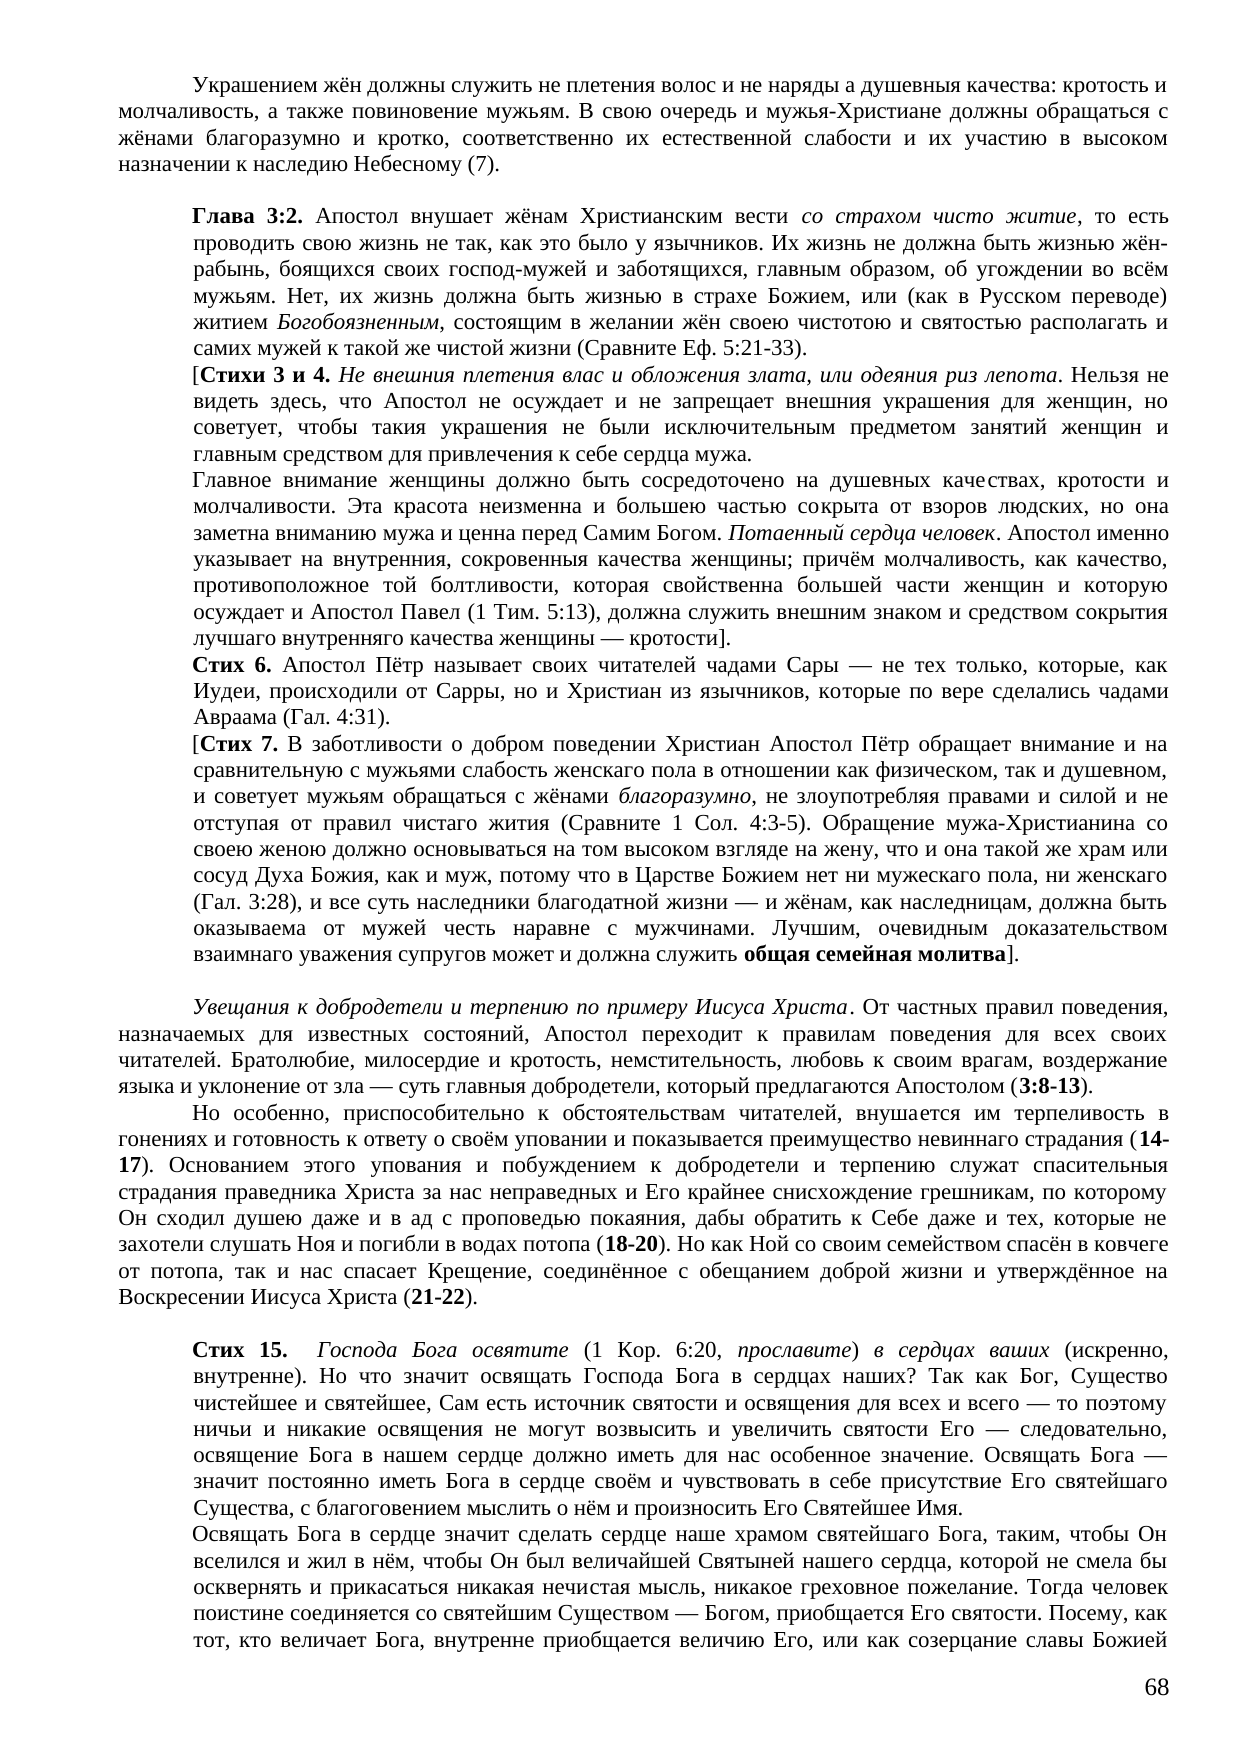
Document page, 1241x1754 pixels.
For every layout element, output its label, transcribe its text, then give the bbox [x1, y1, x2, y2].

text Стих 15. Господа Бога освятите (1 Кор. 6:20, прославите) в сердцах ваших (искренно, внутренне). Но что значит освящать Господа Бога в сердцах наших? Так как Бог, Существо чистейшее и святейшее, Сам есть источник святости и освящения для всех и всего — то поэтому ничьи и никакие освящения не могут возвысить и увеличить святости Его — следовательно, освящение Бога в нашем сердце должно иметь для нас особенное значение. Освящать Бога — значит по­стоянно иметь Бога в сердце своём и чувствовать в себе присутствие Его святейшаго Существа, с благоговением мыслить о нём и произносить Его Святейшее Имя. [192, 1336, 1169, 1520]
text [Стих 7. В заботливости о добром поведении Христиан Апостол Пётр обращает внимание и на сравнительную с мужьями слабость женскаго пола в отношении как физическом, так и душевном, и советует мужьям обращаться с жёнами благоразумно, не злоупотребляя правами и силой и не отступая от правил чистаго жития (Сравните 1 Сол. 4:3-5). Обращение мужа-Христианина со своею же­ною должно основываться на том высоком взгляде на жену, что и она такой же храм или сосуд Духа Божия, как и муж, потому что в Царстве Божием нет ни мужескаго пола, ни женскаго (Гал. 3:28), и все суть наследники благодатной жизни — и жёнам, как наследницам, должна быть оказываема от мужей честь наравне с мужчинами. Лучшим, очевидным доказательством взаимнаго уважения супругов может и должна служить общая семейная молитва]. [192, 730, 1169, 967]
text Но особенно, приспособительно к обстоятельствам читателей, внуша­ется им терпеливость в гонениях и готовность к ответу о своём уповании и показывается преимущество невиннаго страдания (14-17). Основанием этого упования и побуждением к добродетели и терпению служат спасительныя страдания праведника Христа за нас неправедных и Его крайнее снисхождение грешникам, по которому Он сходил душею даже и в ад с проповедью покаяния, дабы обратить к Себе даже и тех, которые не захотели слушать Ноя и погибли в водах потопа (18-20). Но как Ной со своим семейством спасён в ковчеге от потопа, так и нас спасает Крещение, соединённое с обещанием доброй жизни и утверждённое на Воскресении Иисуса Христа (21-22). [118, 1099, 1169, 1309]
text Украшением жён должны служить не плетения волос и не наряды а душевныя качества: кротость и молчаливость, а также повиновение мужь­ям. В свою очередь и мужья-Христиане должны обращаться с жёнами благо­разумно и кротко, соответственно их естественной слабости и их участию в высоком назначении к наследию Небесному (7). [118, 71, 1169, 176]
text Главное внимание женщины должно быть сосредоточено на душевных каче­ствах, кротости и молчаливости. Эта красота неизменна и большею частью со­крыта от взоров людских, но она заметна вниманию мужа и ценна перед Са­мим Богом. Потаенный сердца человек. Апостол именно указывает на внутренния, сокровенныя качества женщины; причём молчаливость, как качество, противо­положное той болтливости, которая свойственна большей части женщин и которую осуждает и Апостол Павел (1 Тим. 5:13), должна служить внешним знаком и средством сокрытия лучшаго внутренняго качества женщины — крото­сти]. [192, 466, 1169, 651]
text [Стихи 3 и 4. Не внешния плетения влас и обложения злата, или одеяния риз лепо­та. Нельзя не видеть здесь, что Апостол не осуждает и не запрещает внешния украшения для женщин, но советует, чтобы такия украшения не были исключи­тельным предметом занятий женщин и главным средством для привлечения к себе сердца мужа. [192, 361, 1169, 466]
text Глава 3:2. Апостол внушает жёнам Христианским вести со страхом чисто житие, то есть проводить свою жизнь не так, как это было у язычников. Их жизнь не должна быть жизнью жён-рабынь, боящихся своих господ-мужей и заботя­щихся, главным образом, об угождении во всём мужьям. Нет, их жизнь должна быть жизнью в страхе Божием, или (как в Русском переводе) житием Богобоязненным, состоящим в желании жён своею чистотою и святостью располагать и самих мужей к такой же чистой жизни (Сравните Еф. 5:21-33). [192, 203, 1169, 361]
text Увещания к добродетели и терпению по примеру Иисуса Христа. От частных правил поведения, назначаемых для известных состояний, Апостол переходит к правилам поведения для всех своих читателей. Братолюбие, милосердие и кротость, немстительность, любовь к своим врагам, воздержание языка и уклонение от зла — суть главныя добродетели, который предлагаются Апостолом (3:8-13). [118, 993, 1169, 1099]
text Стих 6. Апостол Пётр называет своих читателей чадами Сары — не тех только, которые, как Иудеи, происходили от Сарры, но и Христиан из язычников, ко­торые по вере сделались чадами Авраама (Гал. 4:31). [192, 651, 1169, 730]
text Освящать Бога в сердце значит сделать сердце наше храмом святейшаго Бога, таким, чтобы Он вселился и жил в нём, чтобы Он был величайшей Святыней нашего сердца, которой не смела бы осквернять и прикасаться никакая нечи­стая мысль, никакое греховное пожелание. Тогда человек поистине соединяется со святейшим Существом — Богом, приобщается Его святости. Посему, как тот, кто величает Бога, внутренне приобщается величию Его, или как созерцание славы Божией [192, 1520, 1169, 1652]
